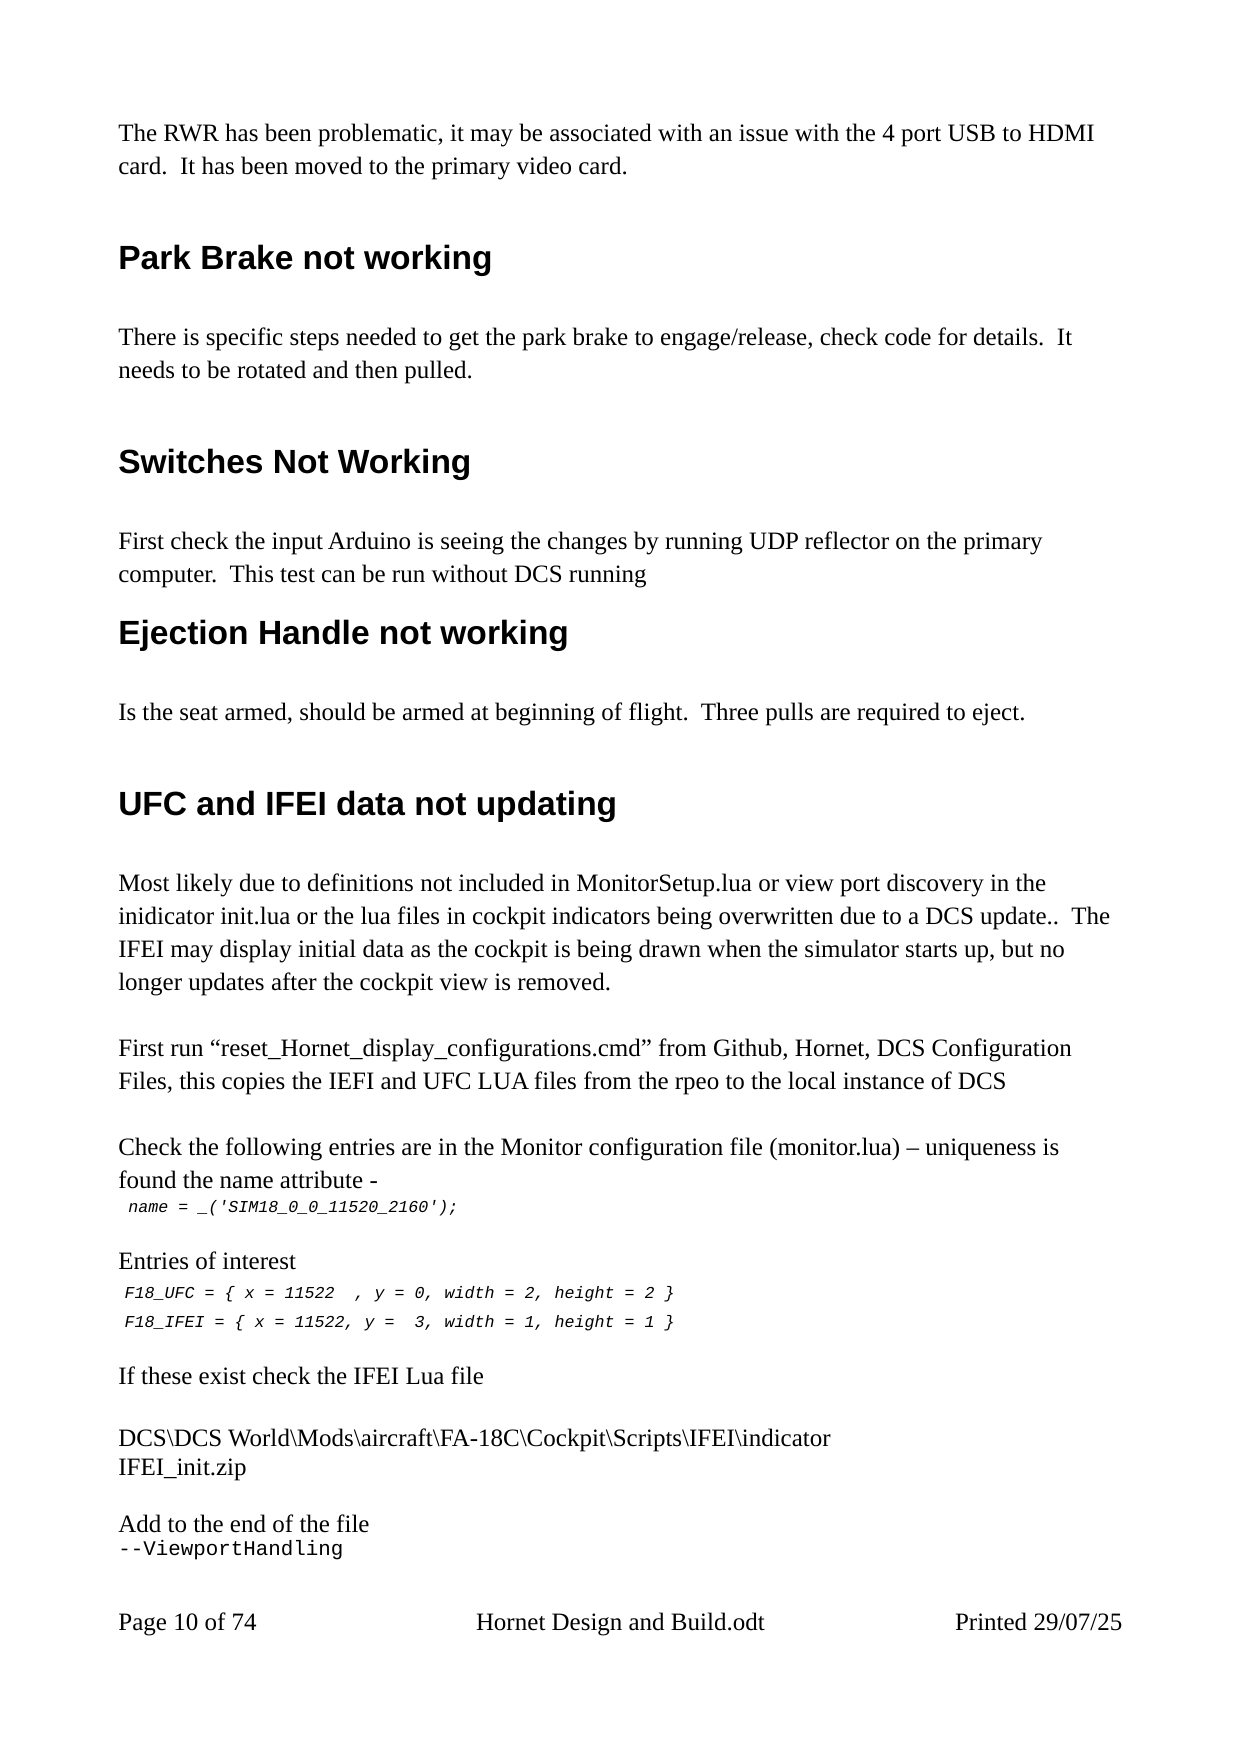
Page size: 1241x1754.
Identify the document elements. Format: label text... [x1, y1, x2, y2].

text First run “reset_Hornet_display_configurations.cmd” from Github, Hornet, DCS Configuration Files, this copies the IEFI and UFC LUA files from the rpeo to the local instance of DCS [118, 1033, 1122, 1095]
subtitle UFC and IFEI data not updating [118, 784, 1122, 823]
text name = _('SIM18_0_0_11520_2160'); [118, 1198, 1122, 1217]
text DCS\DCS World\Mods\aircraft\FA-18C\Cockpit\Scripts\IFEI\indicator [118, 1423, 1122, 1452]
text First check the input Arduino is seeing the changes by running UDP reflector on the primary computer. This test can be run without DCS running [118, 526, 1122, 588]
text Entries of interest [118, 1246, 1122, 1275]
text F18_UFC = { x = 11522 , y = 0, width = 2, height = 2 } [118, 1275, 1122, 1304]
text IFEI_init.zip [118, 1452, 1122, 1480]
subtitle Switches Not Working [118, 442, 1122, 481]
text The RWR has been problematic, it may be associated with an issue with the 4 port USB to HDMI card. It has been moved to the primary video card. [118, 118, 1122, 180]
text F18_IFEI = { x = 11522, y = 3, width = 1, height = 1 } [118, 1304, 1122, 1332]
text If these exist check the IFEI Lua file [118, 1361, 1122, 1390]
subtitle Park Brake not working [118, 238, 1122, 277]
text Add to the end of the file [118, 1509, 1122, 1538]
text --ViewportHandling [118, 1538, 1122, 1562]
text Is the seat armed, should be armed at beginning of flight. Three pulls are required to eject. [118, 697, 1122, 726]
subtitle Ejection Handle not working [118, 613, 1122, 652]
text There is specific steps needed to get the park brake to engage/release, check code for details. It needs to be rotated and then pulled. [118, 322, 1122, 384]
text Check the following entries are in the Monitor configuration file (monitor.lua) – uniqueness is found the name attribute - [118, 1132, 1122, 1194]
text Most likely due to definitions not included in MonitorSetup.lua or view port discovery in the inidicator init.lua or the lua files in cockpit indicators being overwritten due to a DCS update.. The IFEI may display initial data as the cockpit is being drawn when the simulator starts up, but no longer updates after the cockpit view is removed. [118, 868, 1122, 996]
